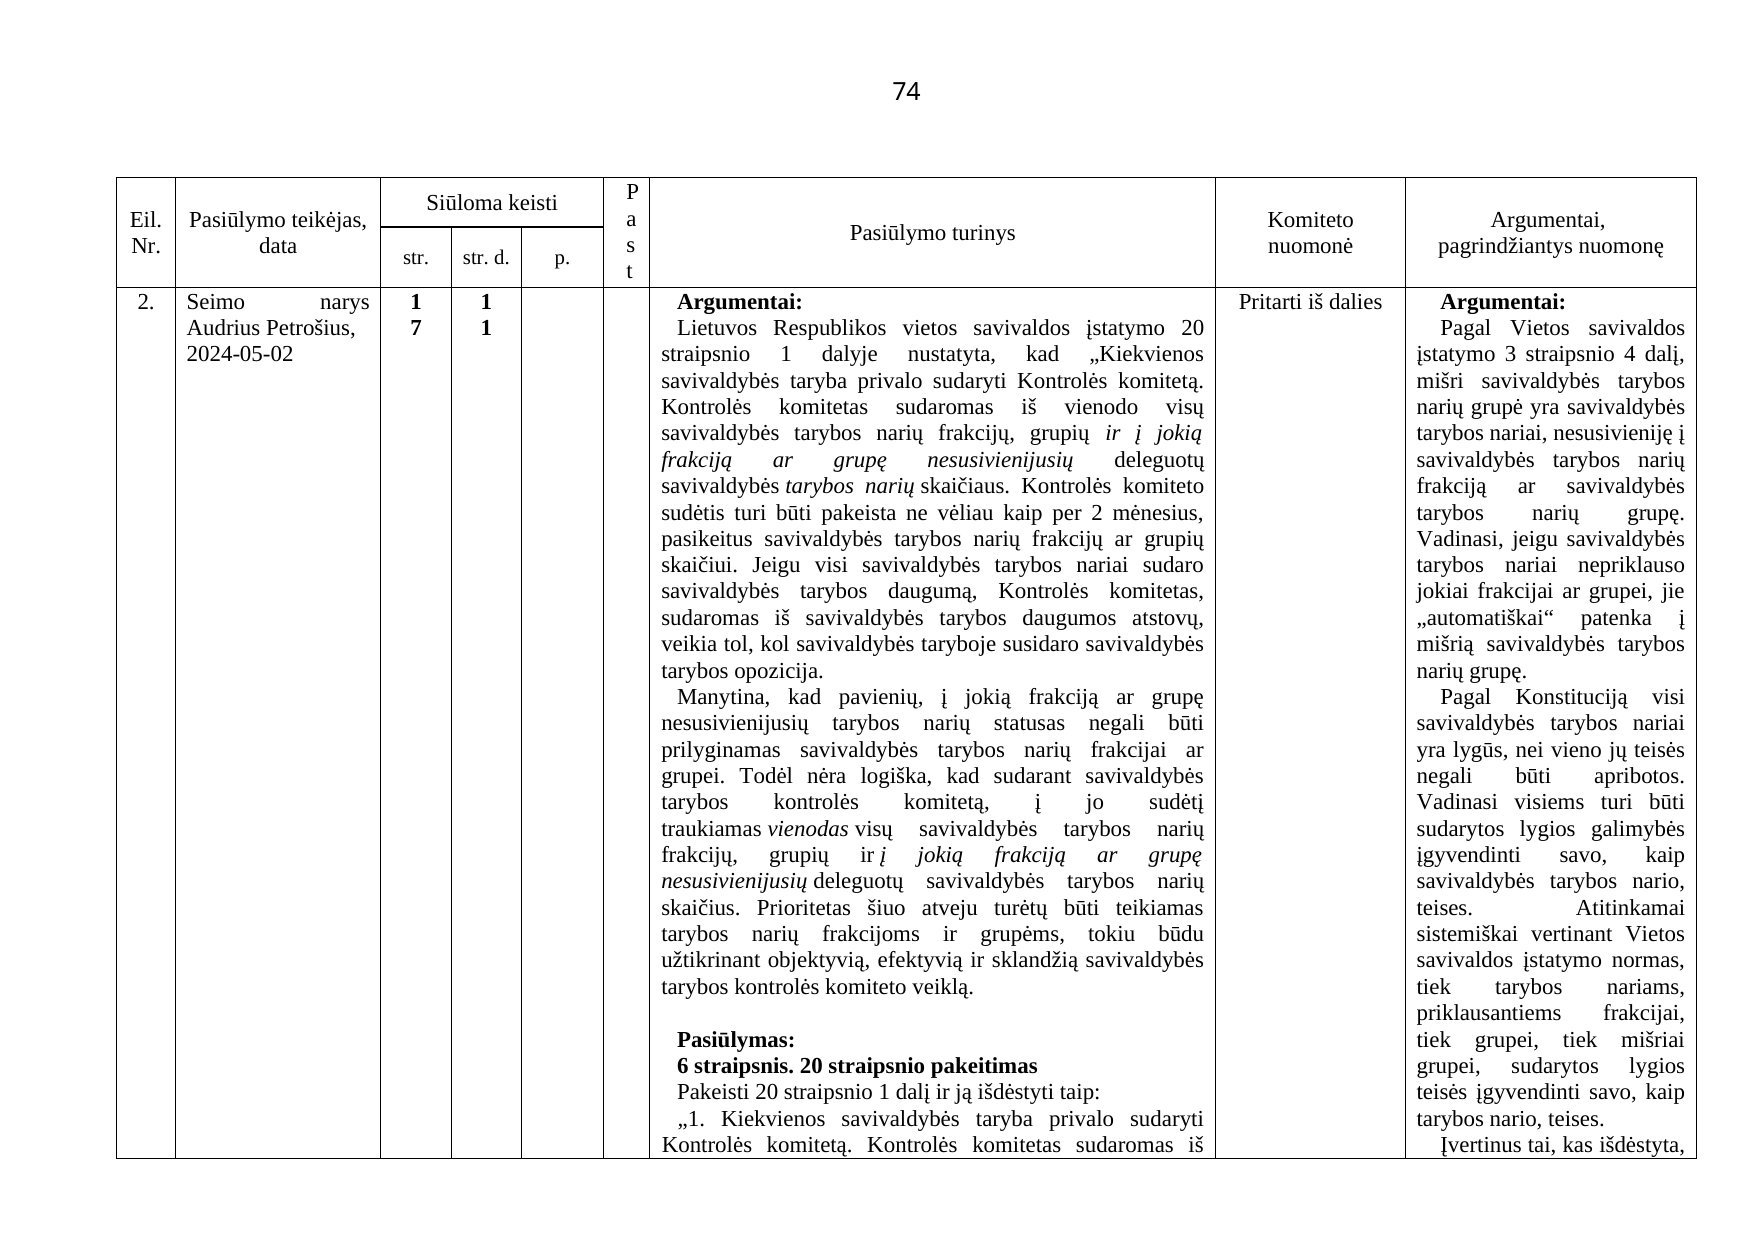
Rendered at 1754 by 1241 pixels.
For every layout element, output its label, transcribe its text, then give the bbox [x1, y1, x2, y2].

table_cell Pritarti iš dalies [1216, 288, 1405, 1157]
table_header Pasiūlymo teikėjas, data [176, 178, 380, 287]
table_header Pasiūlymo turinys [650, 178, 1215, 287]
table_cell Seimo narys Audrius Petrošius, 2024-05-02 [176, 288, 380, 1157]
table_cell str. [381, 228, 451, 287]
table_cell Argumentai: Pagal Vietos savivaldos įstatymo 3 straipsnio 4 dalį, mišri savivaldybės tarybos narių grupė yra savivaldybės tarybos nariai, nesusivieniję į savivaldybės tarybos narių frakciją ar savivaldybės tarybos narių grupę. Vadinasi, jeigu savivaldybės tarybos nariai nepriklauso jokiai frakcijai ar grupei, jie „automatiškai“ patenka į mišrią savivaldybės tarybos narių grupę. Pagal Konstituciją visi savivaldybės tarybos nariai yra lygūs, nei vieno jų teisės negali būti apribotos. Vadinasi visiems turi būti sudarytos lygios galimybės įgyvendinti savo, kaip savivaldybės tarybos nario, teises. Atitinkamai sistemiškai vertinant Vietos savivaldos įstatymo normas, tiek tarybos nariams, priklausantiems frakcijai, tiek grupei, tiek mišriai grupei, sudarytos lygios teisės įgyvendinti savo, kaip tarybos nario, teises. Įvertinus tai, kas išdėstyta, [1406, 288, 1696, 1157]
table_header Siūloma keisti [381, 178, 603, 226]
table_cell 1 7 [381, 288, 451, 1157]
table_cell [604, 288, 649, 1157]
table_cell 2. [117, 288, 175, 1157]
table_cell p. [522, 228, 603, 287]
table_cell [522, 288, 603, 1157]
table_header Argumentai, pagrindžiantys nuomonę [1406, 178, 1696, 287]
table_header Komiteto nuomonė [1216, 178, 1405, 287]
table_cell 1 1 [452, 288, 521, 1157]
table_header Pastabos [604, 178, 649, 287]
table_header Eil. Nr. [117, 178, 175, 287]
table_cell str. d. [452, 228, 521, 287]
